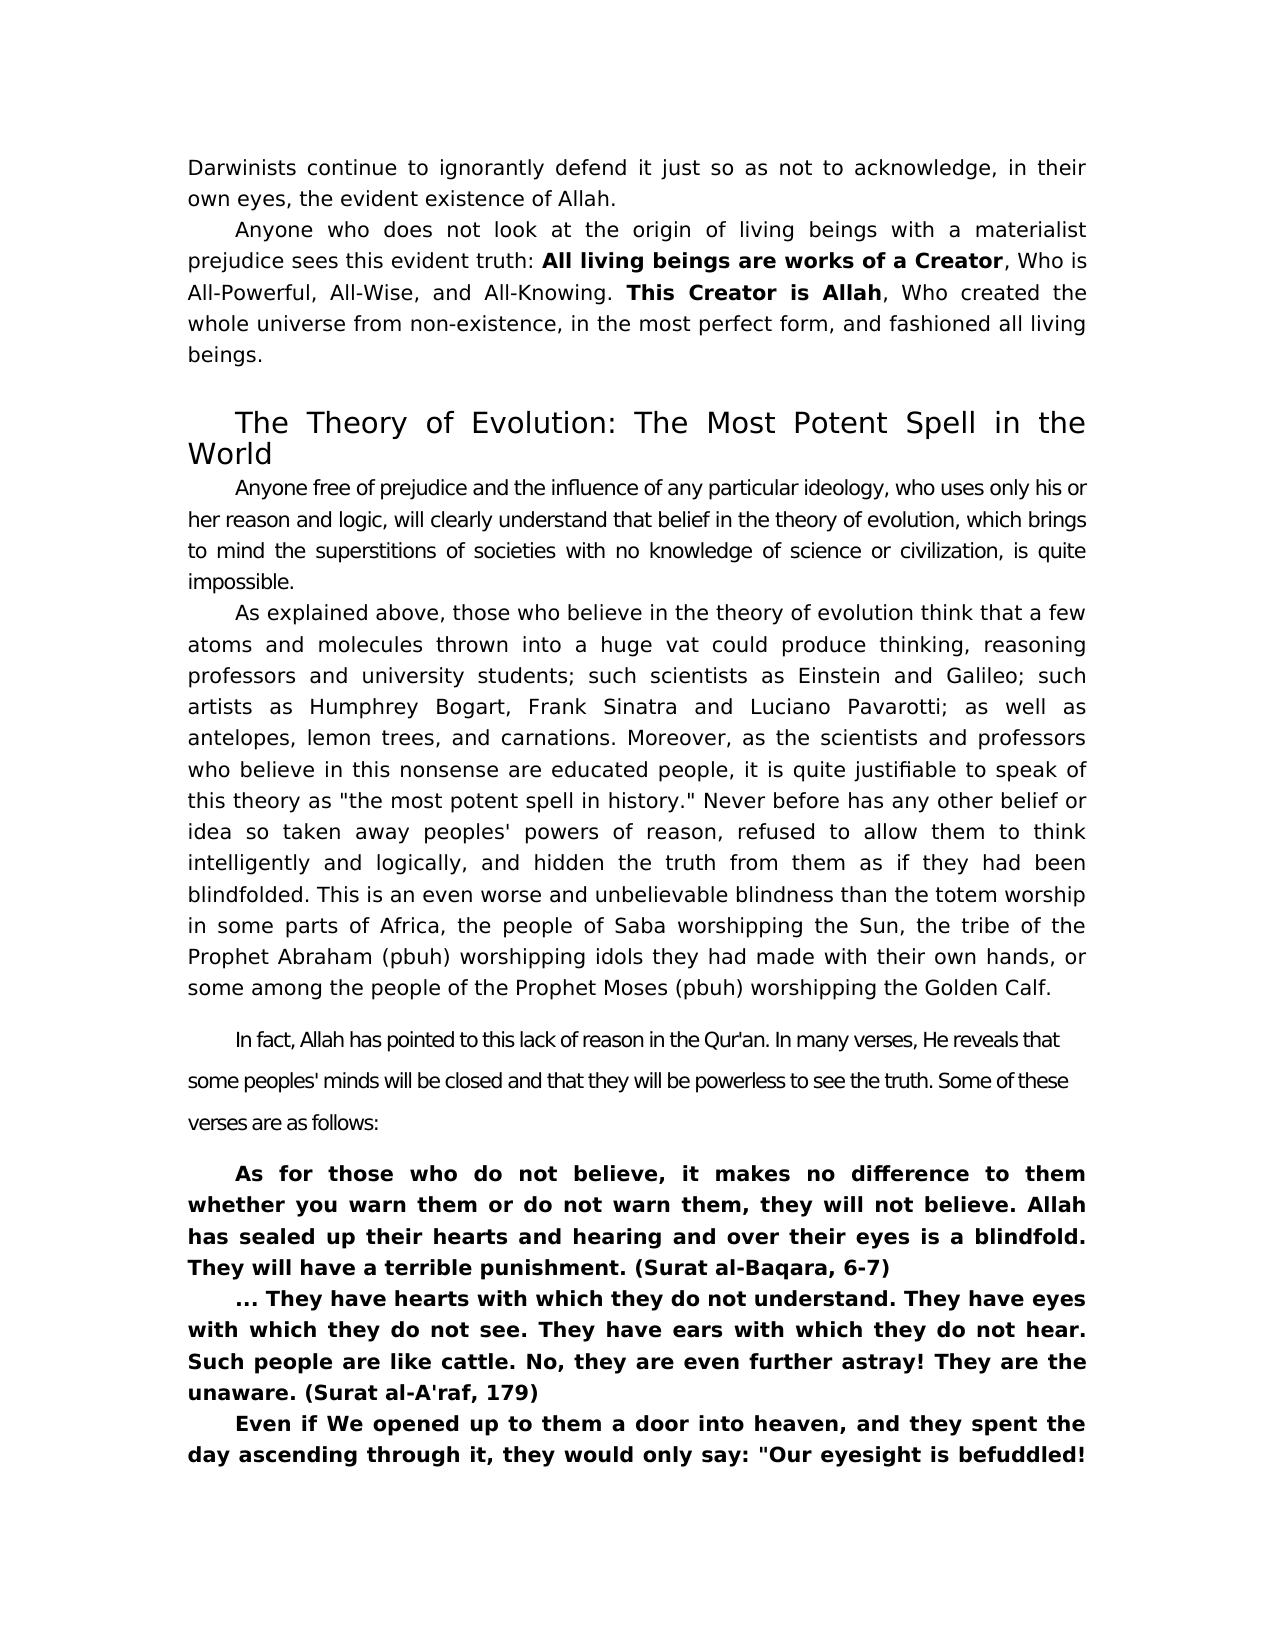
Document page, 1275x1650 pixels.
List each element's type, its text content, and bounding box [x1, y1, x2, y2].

text As for those who do not believe, it makes no difference to them whether you warn them or do not warn them, they will not believe. Allah has sealed up their hearts and hearing and over their eyes is a blindfold. They will have a terrible punishment. (Surat al-Baqara, 6-7) [187, 1157, 1087, 1282]
text Anyone free of prejudice and the influence of any particular ideology, who uses only his or her reason and logic, will clearly understand that belief in the theory of evolution, which brings to mind the superstitions of societies with no knowledge of science or civilization, is quite impossible. [187, 471, 1087, 596]
text In fact, Allah has pointed to this lack of reason in the Qur'an. In many verses, He reveals that some peoples' minds will be closed and that they will be powerless to see the truth. Some of these verses are as follows: [187, 1014, 1087, 1139]
text The Theory of Evolution: The Most Potent Spell in the World [187, 408, 1087, 471]
text Anyone who does not look at the origin of living beings with a materialist prejudice sees this evident truth: All living beings are works of a Creator, Who is All-Powerful, All-Wise, and All-Knowing. This Creator is Allah, Who created the whole universe from non-existence, in the most perfect form, and fashioned all living beings. [187, 212, 1087, 369]
text Even if We opened up to them a door into heaven, and they spent the day ascending through it, they would only say: "Our eyesight is befuddled! [187, 1407, 1087, 1469]
text As explained above, those who believe in the theory of evolution think that a few atoms and molecules thrown into a huge vat could produce thinking, reasoning professors and university students; such scientists as Einstein and Galileo; such artists as Humphrey Bogart, Frank Sinatra and Luciano Pavarotti; as well as antelopes, lemon trees, and carnations. Moreover, as the scientists and professors who believe in this nonsense are educated people, it is quite justifiable to speak of this theory as "the most potent spell in history." Never before has any other belief or idea so taken away peoples' powers of reason, refused to allow them to think intelligently and logically, and hidden the truth from them as if they had been blindfolded. This is an even worse and unbelievable blindness than the totem worship in some parts of Africa, the people of Saba worshipping the Sun, the tribe of the Prophet Abraham (pbuh) worshipping idols they had made with their own hands, or some among the people of the Prophet Moses (pbuh) worshipping the Golden Calf. [187, 596, 1087, 1002]
text Darwinists continue to ignorantly defend it just so as not to acknowledge, in their own eyes, the evident existence of Allah. [187, 150, 1087, 212]
text ... They have hearts with which they do not understand. They have eyes with which they do not see. They have ears with which they do not hear. Such people are like cattle. No, they are even further astray! They are the unaware. (Surat al-A'raf, 179) [187, 1282, 1087, 1407]
